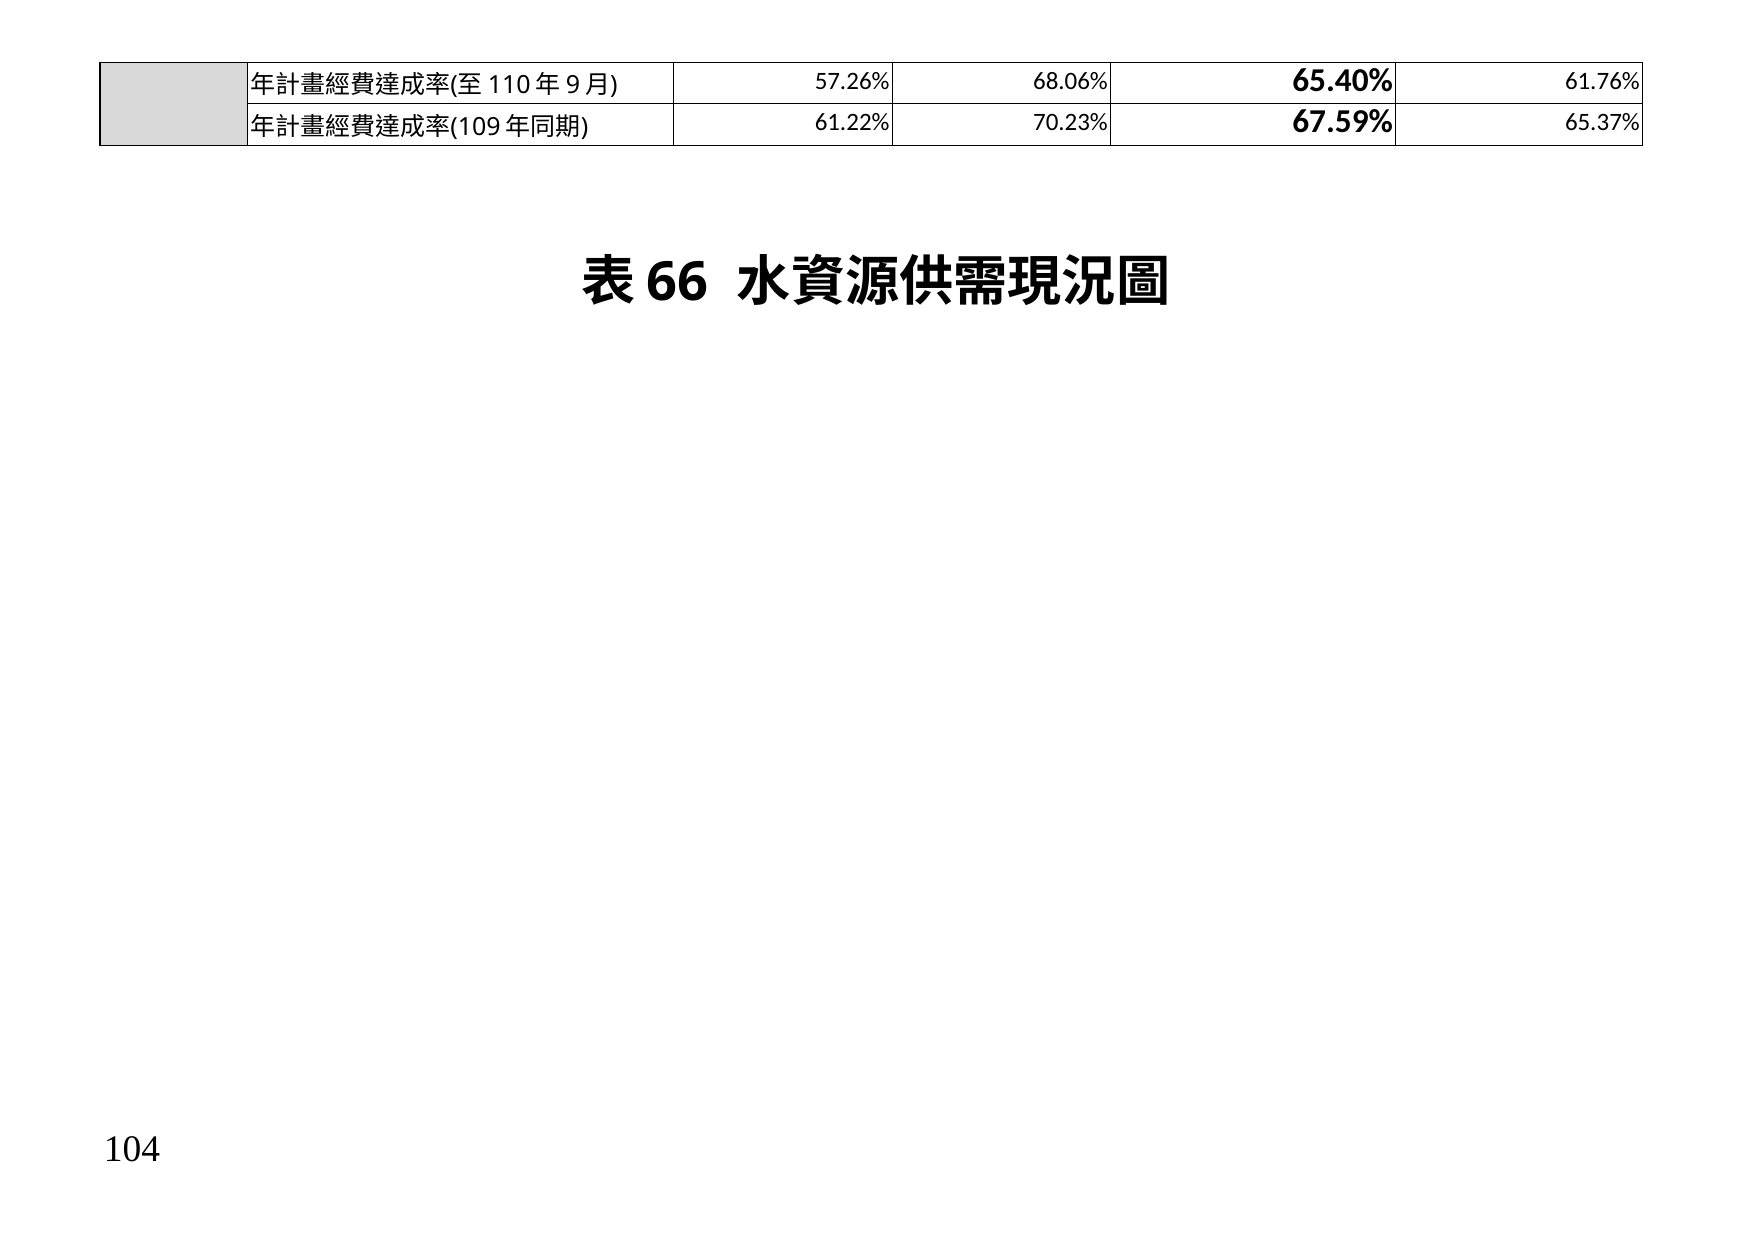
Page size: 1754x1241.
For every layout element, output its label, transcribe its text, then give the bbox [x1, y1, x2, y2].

table_cell 70.23% [893, 104, 1110, 145]
table_cell 61.22% [674, 104, 892, 145]
table_cell 61.76% [1396, 63, 1642, 103]
table_cell 68.06% [893, 63, 1110, 103]
table_cell 65.40% [1111, 63, 1395, 103]
table_cell 年計畫經費達成率(至110年9月) [248, 63, 673, 103]
text 表66 水資源供需現況圖 [148, 221, 1639, 333]
table_cell 年計畫經費達成率(109年同期) [248, 104, 673, 145]
table_cell 67.59% [1111, 104, 1395, 145]
table_cell 57.26% [674, 63, 892, 103]
table_cell 65.37% [1396, 104, 1642, 145]
table_cell [101, 63, 247, 145]
